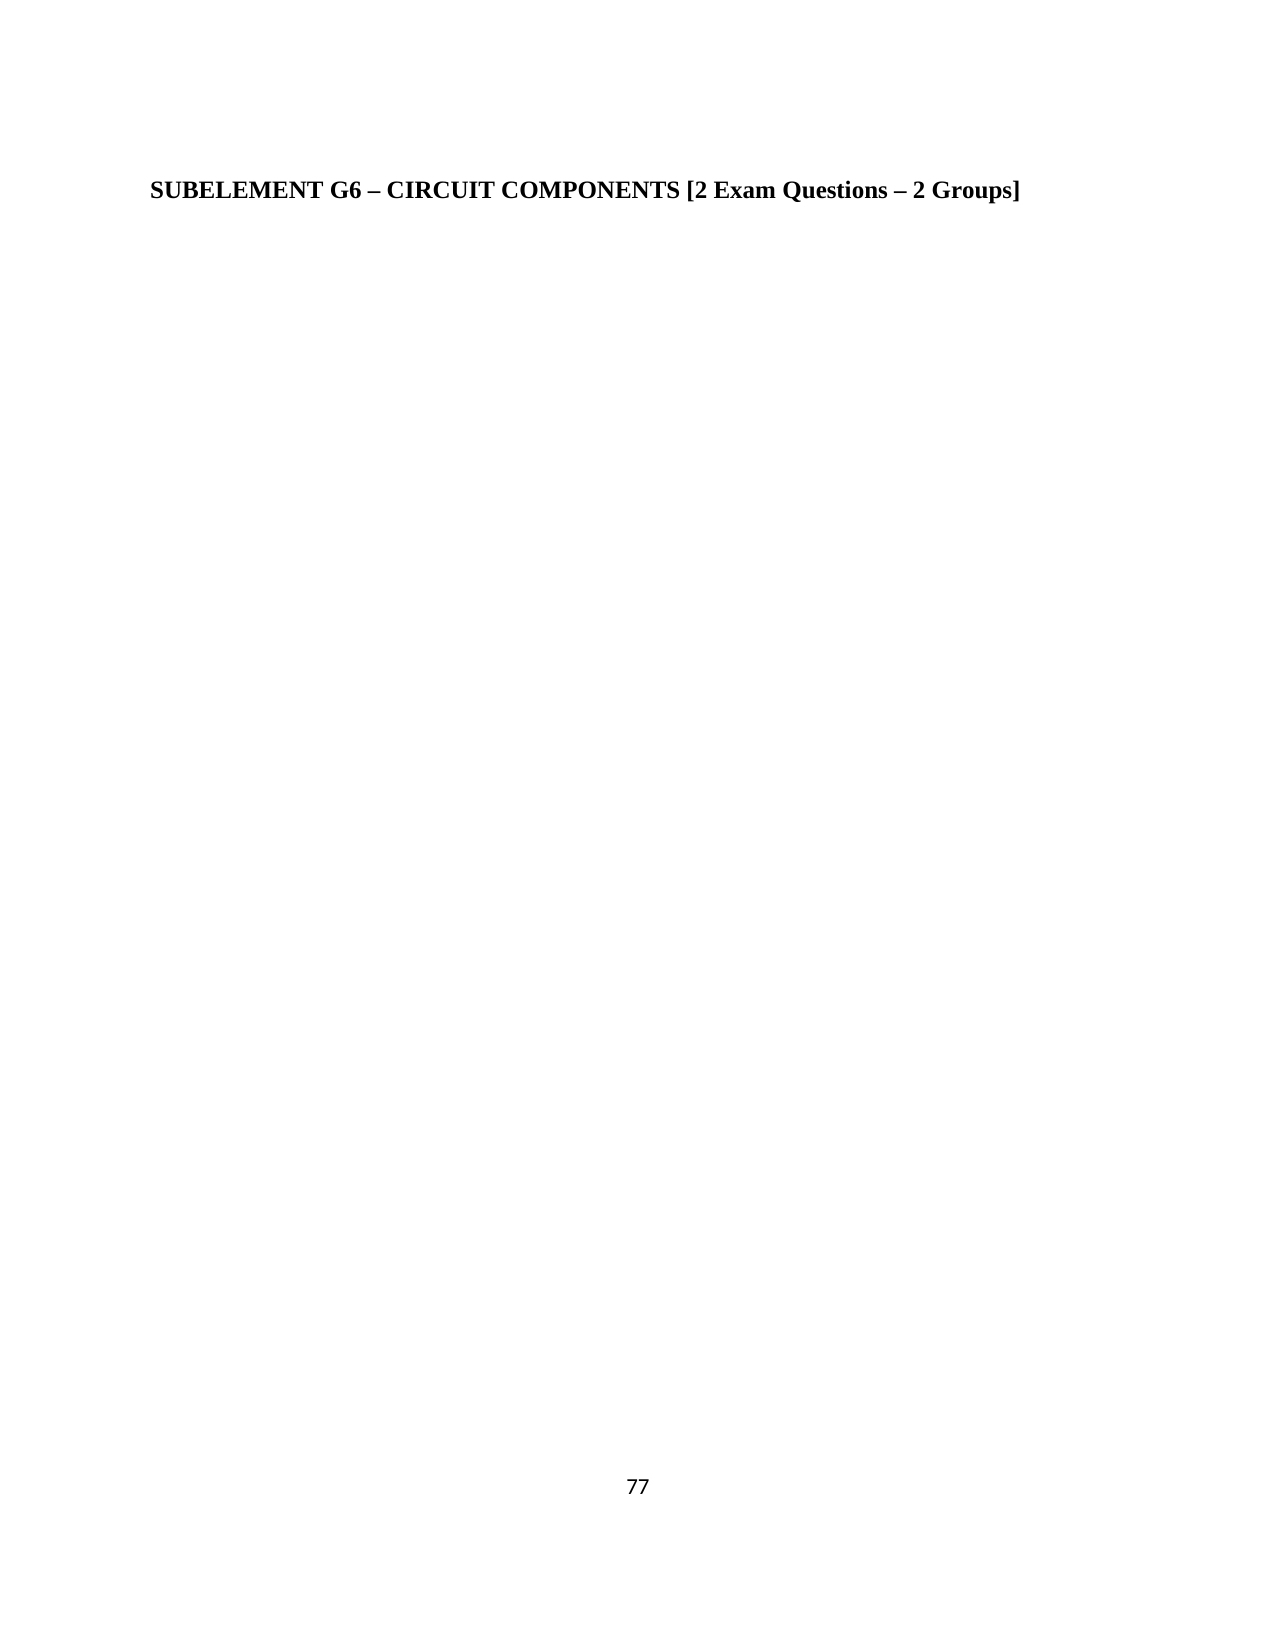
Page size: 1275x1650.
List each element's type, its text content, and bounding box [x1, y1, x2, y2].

subtitle SUBELEMENT G6 – CIRCUIT COMPONENTS [2 Exam Questions – 2 Groups] [150, 175, 1125, 204]
